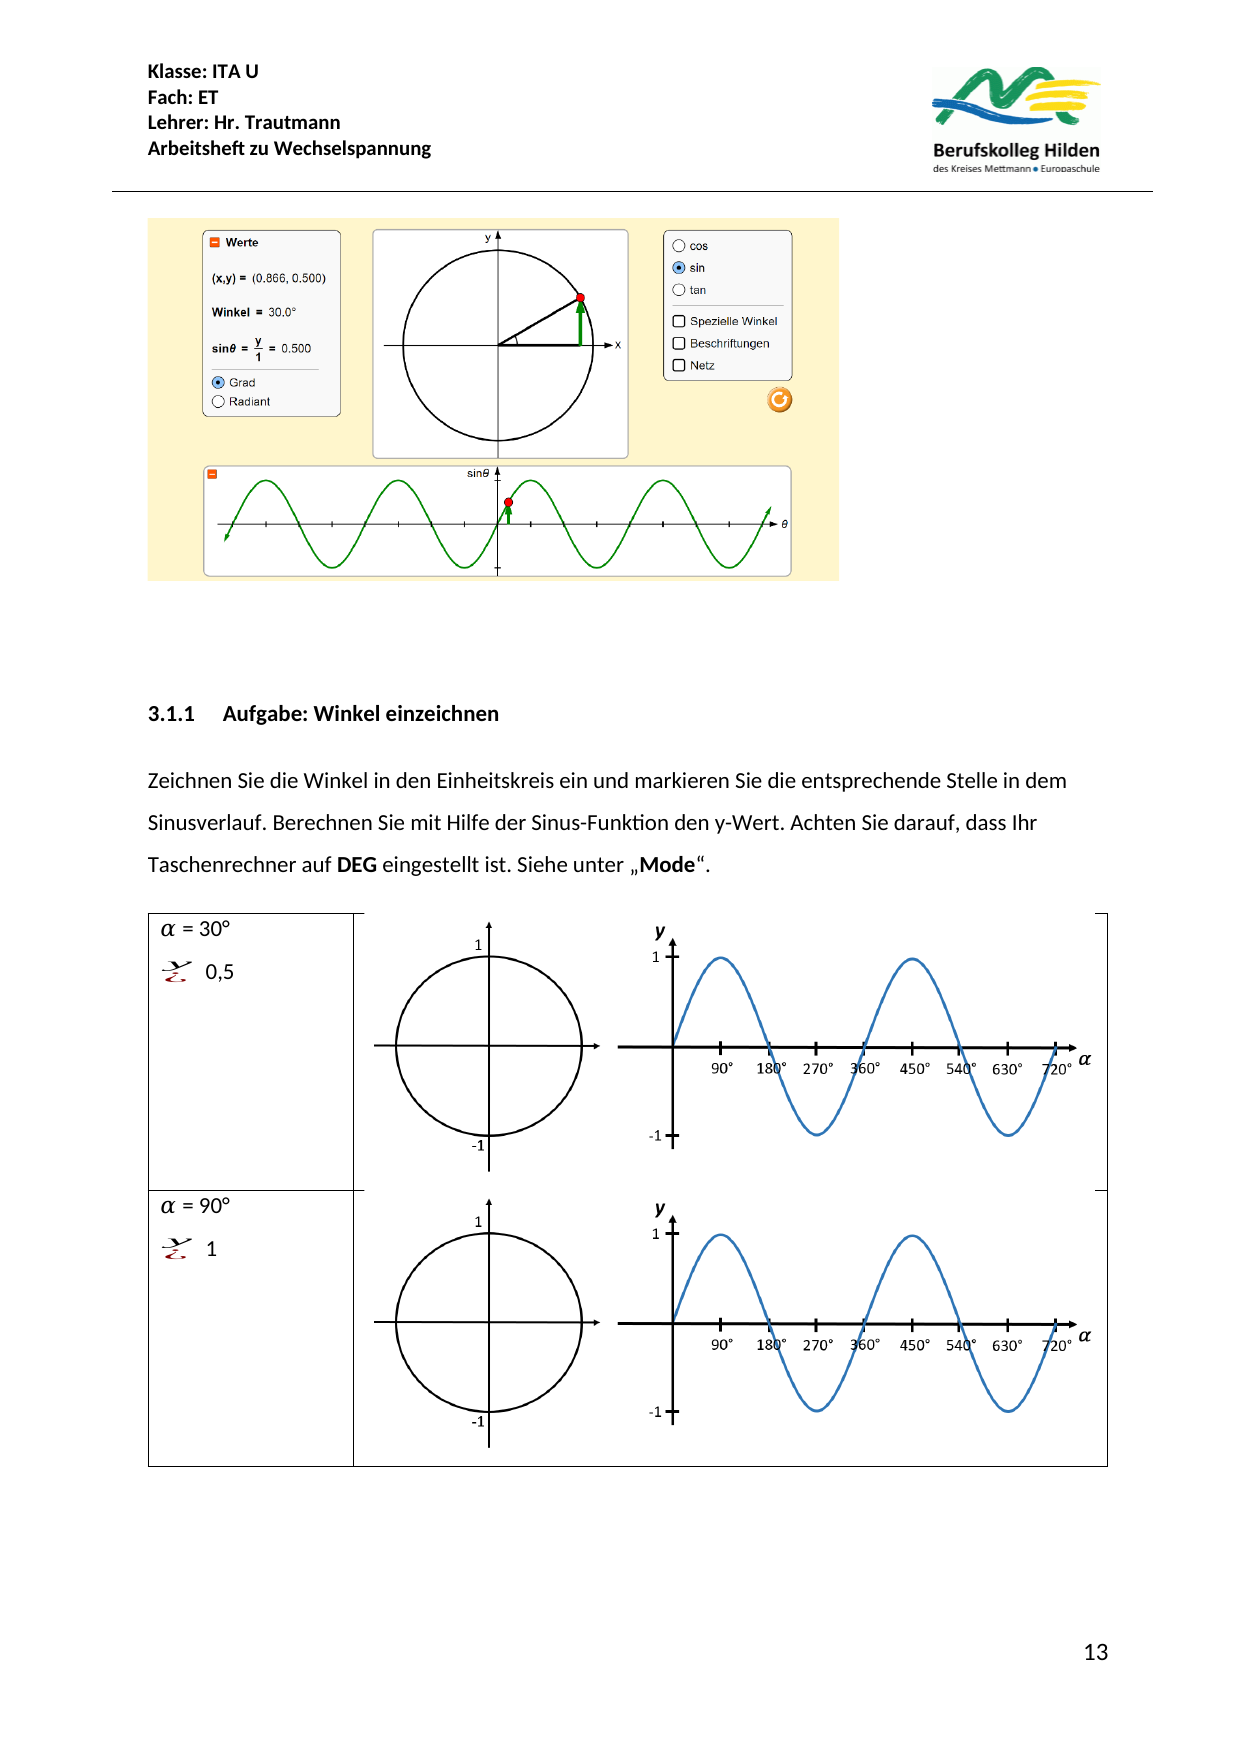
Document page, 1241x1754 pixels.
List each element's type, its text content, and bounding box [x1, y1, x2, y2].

text Zeichnen Sie die Winkel in den Einheitskreis ein und markieren Sie die entsprechende Stelle in dem Sinusverlauf. Berechnen Sie mit Hilfe der Sinus-Funktion den y-Wert. Achten Sie darauf, dass Ihr Taschenrechner auf DEG eingestellt ist. Siehe unter „Mode“. [148, 766, 1108, 878]
table_cell [354, 1191, 1107, 1466]
subtitle Aufgabe: Winkel einzeichnen [148, 699, 1108, 727]
table_cell 𝛼 = 90° [149, 1191, 353, 1466]
table_header [354, 914, 1107, 1189]
table_header 𝛼 = 30° [149, 914, 353, 1189]
